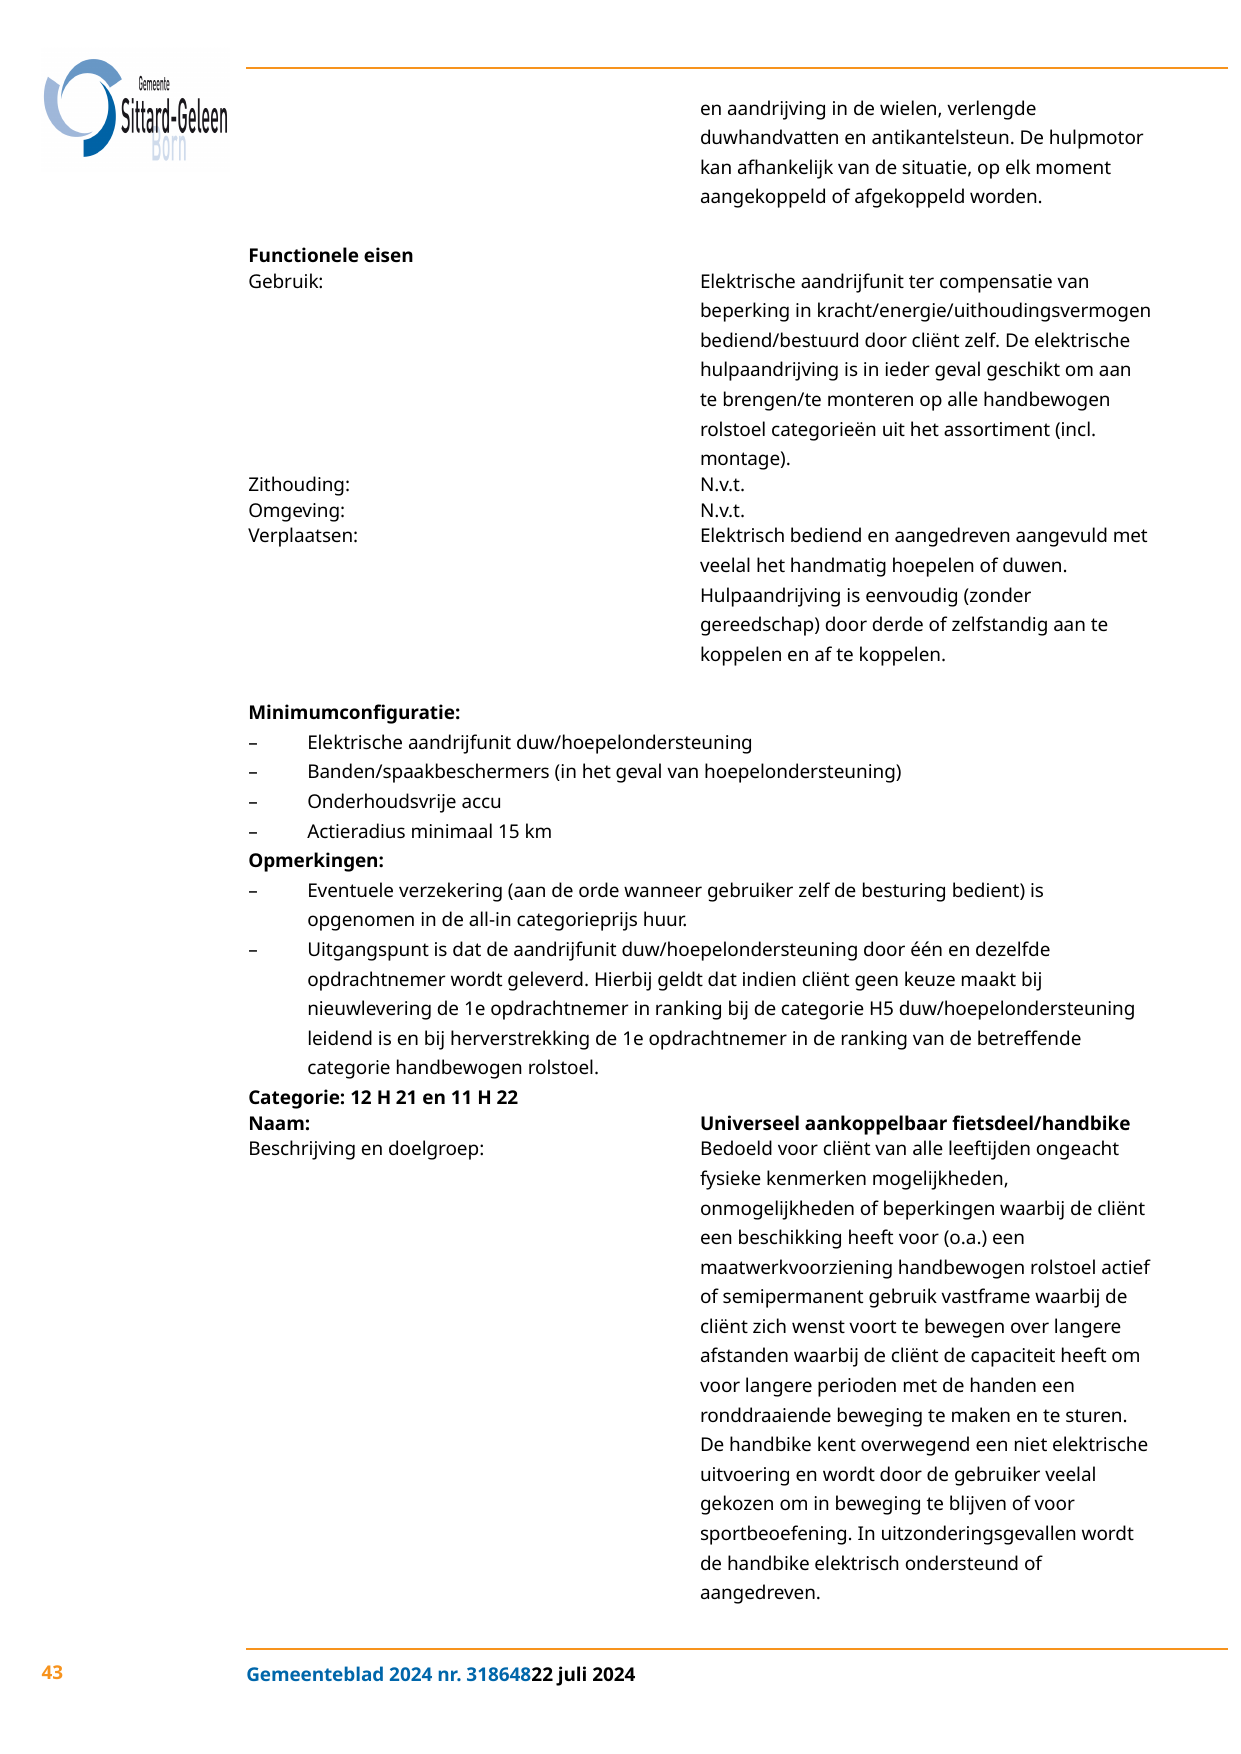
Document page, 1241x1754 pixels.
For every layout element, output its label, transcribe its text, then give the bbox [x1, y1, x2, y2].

list Onderhoudsvrije accu [248, 788, 1152, 814]
table_cell Universeel aankoppelbaar fietsdeel/handbike [700, 1110, 1152, 1136]
list Actieradius minimaal 15 km [248, 818, 1152, 843]
table_cell N.v.t. [700, 497, 1152, 523]
list Banden/spaakbeschermers (in het geval van hoepelondersteuning) [248, 759, 1152, 784]
table_header Categorie: 12 H 21 en 11 H 22 [248, 1084, 700, 1110]
table_header [700, 1084, 1152, 1110]
table_cell Gebruik: [248, 268, 700, 471]
table_cell Naam: [248, 1110, 700, 1136]
list Eventuele verzekering (aan de orde wanneer gebruiker zelf de besturing bedient) is opgenomen in de all-in categorieprijs huur. [248, 877, 1152, 932]
table_cell Omgeving: [248, 497, 700, 523]
table_cell Beschrijving en doelgroep: [248, 1136, 700, 1605]
table_cell Verplaatsen: [248, 523, 700, 667]
table_cell Bedoeld voor cliënt van alle leeftijden ongeacht fysieke kenmerken mogelijkheden, onmogelijkheden of beperkingen waarbij de cliënt een beschikking heeft voor (o.a.) een maatwerkvoorziening handbewogen rolstoel actief of semipermanent gebruik vastframe waarbij de cliënt zich wenst voort te bewegen over langere afstanden waarbij de cliënt de capaciteit heeft om voor langere perioden met de handen een ronddraaiende beweging te maken en te sturen. De handbike kent overwegend een niet elektrische uitvoering en wordt door de gebruiker veelal gekozen om in beweging te blijven of voor sportbeoefening. In uitzonderingsgevallen wordt de handbike elektrisch ondersteund of aangedreven. [700, 1136, 1152, 1605]
table_header Functionele eisen [248, 242, 700, 268]
picture [41, 47, 231, 172]
list Elektrische aandrijfunit duw/hoepelondersteuning [248, 729, 1152, 755]
table_cell [248, 95, 700, 209]
table_cell en aandrijving in de wielen, verlengde duwhandvatten en antikantelsteun. De hulpmotor kan afhankelijk van de situatie, op elk moment aangekoppeld of afgekoppeld worden. [700, 95, 1152, 209]
table_cell Zithouding: [248, 471, 700, 497]
text Minimumconfiguratie: [248, 699, 1152, 725]
text Opmerkingen: [248, 847, 1152, 873]
table_cell Elektrische aandrijfunit ter compensatie van beperking in kracht/energie/uithoudingsvermogen bediend/bestuurd door cliënt zelf. De elektrische hulpaandrijving is in ieder geval geschikt om aan te brengen/te monteren op alle handbewogen rolstoel categorieën uit het assortiment (incl. montage). [700, 268, 1152, 471]
table_cell Elektrisch bediend en aangedreven aangevuld met veelal het handmatig hoepelen of duwen. Hulpaandrijving is eenvoudig (zonder gereedschap) door derde of zelfstandig aan te koppelen en af te koppelen. [700, 523, 1152, 667]
table_header [700, 242, 1152, 268]
list Uitgangspunt is dat de aandrijfunit duw/hoepelondersteuning door één en dezelfde opdrachtnemer wordt geleverd. Hierbij geldt dat indien cliënt geen keuze maakt bij nieuwlevering de 1e opdrachtnemer in ranking bij de categorie H5 duw/hoepelondersteuning leidend is en bij herverstrekking de 1e opdrachtnemer in de ranking van de betreffende categorie handbewogen rolstoel. [248, 936, 1152, 1080]
table_cell N.v.t. [700, 471, 1152, 497]
